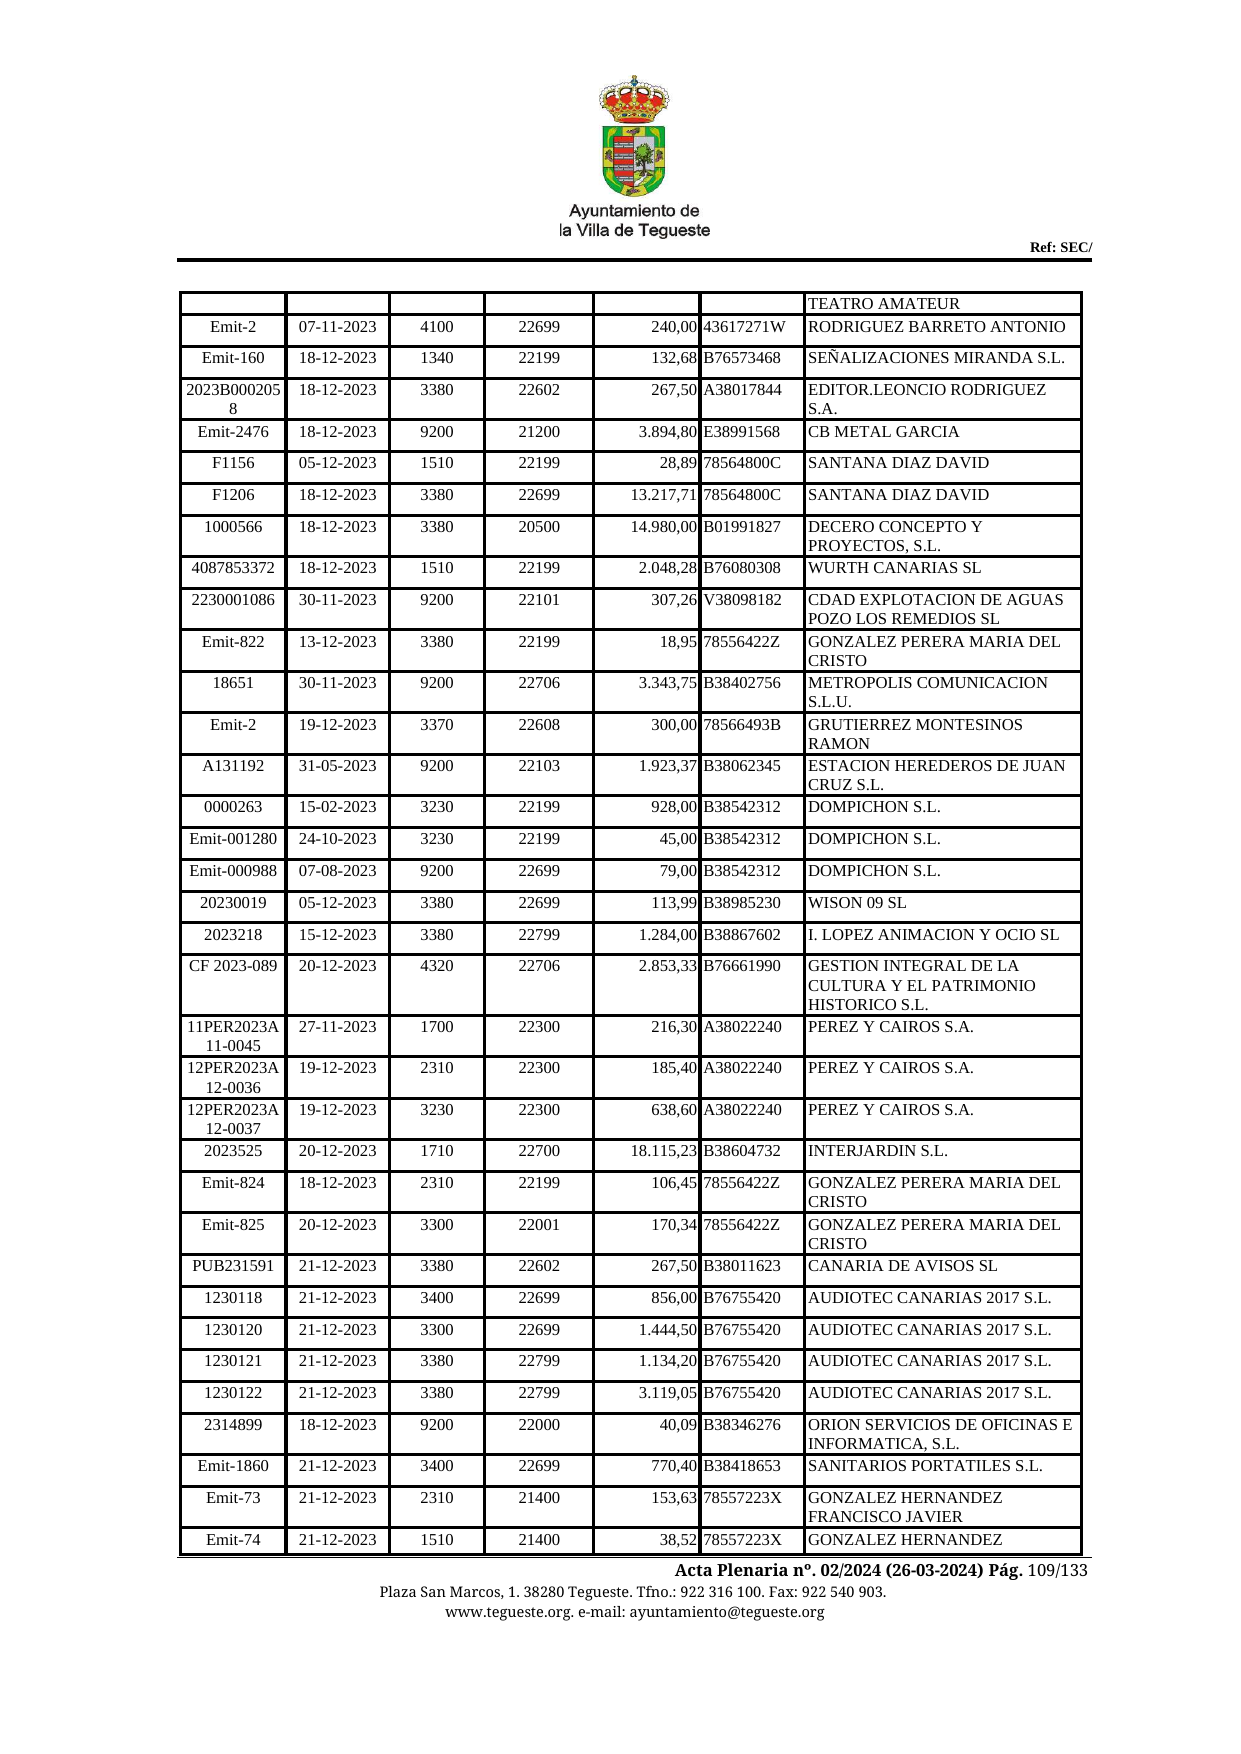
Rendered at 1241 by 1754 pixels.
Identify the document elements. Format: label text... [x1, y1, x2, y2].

table_cell CDAD EXPLOTACION DE AGUAS POZO LOS REMEDIOS SL [806, 590, 1080, 628]
table_cell 22699 [486, 861, 592, 889]
table_cell AUDIOTEC CANARIAS 2017 S.L. [806, 1288, 1080, 1316]
table_cell 1700 [391, 1017, 483, 1055]
table_cell 18-12-2023 [288, 1415, 388, 1453]
table_cell 27-11-2023 [288, 1017, 388, 1055]
table_cell CANARIA DE AVISOS SL [806, 1256, 1080, 1284]
table_cell 22199 [486, 631, 592, 670]
table_cell GONZALEZ PERERA MARIA DEL CRISTO [806, 631, 1080, 670]
table_cell 9200 [391, 421, 483, 450]
table_cell SANTANA DIAZ DAVID [806, 453, 1080, 482]
table_cell GONZALEZ HERNANDEZ [806, 1529, 1080, 1553]
table_cell B38542312 [702, 797, 803, 826]
table_cell B38346276 [702, 1415, 803, 1453]
table_cell 856,00 [595, 1288, 698, 1316]
table_cell 13-12-2023 [288, 631, 388, 670]
table_cell 22699 [486, 1319, 592, 1348]
table_cell B38985230 [702, 893, 803, 921]
table_cell DECERO CONCEPTO Y PROYECTOS, S.L. [806, 517, 1080, 555]
table_cell A38022240 [702, 1017, 803, 1055]
table_cell 9200 [391, 590, 483, 628]
table_cell 3370 [391, 714, 483, 753]
table_cell 18,95 [595, 631, 698, 670]
table_cell PUB231591 [182, 1256, 284, 1284]
table_cell 1230121 [182, 1351, 284, 1380]
table_cell SEÑALIZACIONES MIRANDA S.L. [806, 348, 1080, 377]
table_cell [182, 294, 284, 313]
table_cell 1.134,20 [595, 1351, 698, 1380]
table_cell 15-02-2023 [288, 797, 388, 826]
table_cell 15-12-2023 [288, 924, 388, 953]
table_cell B76755420 [702, 1319, 803, 1348]
table_cell 18-12-2023 [288, 517, 388, 555]
table_cell 78557223X [702, 1529, 803, 1553]
table_cell INTERJARDIN S.L. [806, 1141, 1080, 1170]
table_cell Emit-2476 [182, 421, 284, 450]
table_cell 24-10-2023 [288, 829, 388, 858]
table_cell Emit-2 [182, 714, 284, 753]
table_cell 3.119,05 [595, 1383, 698, 1412]
table_cell AUDIOTEC CANARIAS 2017 S.L. [806, 1383, 1080, 1412]
table_cell 18-12-2023 [288, 348, 388, 377]
table_cell 3380 [391, 380, 483, 418]
table_cell 22300 [486, 1017, 592, 1055]
table_cell 3300 [391, 1214, 483, 1253]
table_cell V38098182 [702, 590, 803, 628]
table_cell Emit-822 [182, 631, 284, 670]
table_cell 2023B0002058 [182, 380, 284, 418]
table_cell 40,09 [595, 1415, 698, 1453]
table_cell 12PER2023A12-0036 [182, 1058, 284, 1097]
table_cell 4087853372 [182, 558, 284, 587]
table_cell 1230120 [182, 1319, 284, 1348]
table_cell 78557223X [702, 1488, 803, 1526]
table_cell 106,45 [595, 1173, 698, 1211]
table_cell 31-05-2023 [288, 756, 388, 794]
table_cell 1.923,37 [595, 756, 698, 794]
table_cell PEREZ Y CAIROS S.A. [806, 1100, 1080, 1138]
table_cell B76755420 [702, 1288, 803, 1316]
table_cell 79,00 [595, 861, 698, 889]
table_cell 22001 [486, 1214, 592, 1253]
table_cell 2310 [391, 1058, 483, 1097]
table_cell B76755420 [702, 1383, 803, 1412]
table_cell 22199 [486, 1173, 592, 1211]
table_cell 20230019 [182, 893, 284, 921]
table_cell 18-12-2023 [288, 558, 388, 587]
table_cell 18-12-2023 [288, 421, 388, 450]
table_cell 13.217,71 [595, 485, 698, 514]
table_cell 4320 [391, 956, 483, 1014]
table_cell 1230122 [182, 1383, 284, 1412]
table_cell WISON 09 SL [806, 893, 1080, 921]
table_cell 07-08-2023 [288, 861, 388, 889]
table_cell 22602 [486, 1256, 592, 1284]
table_cell [391, 294, 483, 313]
table_cell 05-12-2023 [288, 893, 388, 921]
table_cell ESTACION HEREDEROS DE JUAN CRUZ S.L. [806, 756, 1080, 794]
table_cell 19-12-2023 [288, 1100, 388, 1138]
table_cell GONZALEZ PERERA MARIA DEL CRISTO [806, 1214, 1080, 1253]
table_cell 3380 [391, 924, 483, 953]
table_cell Emit-73 [182, 1488, 284, 1526]
table_cell 30-11-2023 [288, 590, 388, 628]
table_cell 1230118 [182, 1288, 284, 1316]
table_cell GRUTIERREZ MONTESINOS RAMON [806, 714, 1080, 753]
table_cell AUDIOTEC CANARIAS 2017 S.L. [806, 1319, 1080, 1348]
table_cell A38022240 [702, 1058, 803, 1097]
table_cell 22699 [486, 893, 592, 921]
table_cell 2314899 [182, 1415, 284, 1453]
table_cell 2310 [391, 1488, 483, 1526]
table_cell 22199 [486, 829, 592, 858]
table_cell [595, 294, 698, 313]
table_cell 18651 [182, 673, 284, 711]
table_cell 19-12-2023 [288, 1058, 388, 1097]
table_cell 20-12-2023 [288, 1214, 388, 1253]
table_cell 3380 [391, 1383, 483, 1412]
table_cell 21400 [486, 1529, 592, 1553]
table_cell Emit-001280 [182, 829, 284, 858]
table_cell F1206 [182, 485, 284, 514]
table_cell B76573468 [702, 348, 803, 377]
table_cell 1510 [391, 558, 483, 587]
table_cell 21-12-2023 [288, 1256, 388, 1284]
table_cell 9200 [391, 1415, 483, 1453]
table_cell 3230 [391, 797, 483, 826]
table_cell 4100 [391, 316, 483, 345]
table_cell 21-12-2023 [288, 1288, 388, 1316]
table_cell 22199 [486, 797, 592, 826]
table_cell 14.980,00 [595, 517, 698, 555]
table_cell A38017844 [702, 380, 803, 418]
table_cell 78564800C [702, 453, 803, 482]
table_cell B38062345 [702, 756, 803, 794]
table_cell 22000 [486, 1415, 592, 1453]
table_cell 30-11-2023 [288, 673, 388, 711]
table_cell 3400 [391, 1288, 483, 1316]
table_cell 3230 [391, 829, 483, 858]
table_cell B01991827 [702, 517, 803, 555]
table_cell 22608 [486, 714, 592, 753]
table_cell 9200 [391, 673, 483, 711]
table_cell Emit-74 [182, 1529, 284, 1553]
table_cell PEREZ Y CAIROS S.A. [806, 1017, 1080, 1055]
table_cell GONZALEZ HERNANDEZ FRANCISCO JAVIER [806, 1488, 1080, 1526]
table_cell DOMPICHON S.L. [806, 861, 1080, 889]
table_cell 928,00 [595, 797, 698, 826]
table_cell 2.048,28 [595, 558, 698, 587]
table_cell 1710 [391, 1141, 483, 1170]
table_cell 3300 [391, 1319, 483, 1348]
table_cell CF 2023-089 [182, 956, 284, 1014]
table_cell 22706 [486, 673, 592, 711]
table_cell 2310 [391, 1173, 483, 1211]
table_cell 18.115,23 [595, 1141, 698, 1170]
table_cell 78564800C [702, 485, 803, 514]
table_cell Emit-825 [182, 1214, 284, 1253]
table_cell 22300 [486, 1100, 592, 1138]
table_cell 18-12-2023 [288, 380, 388, 418]
table_cell 22706 [486, 956, 592, 1014]
table_cell 21-12-2023 [288, 1383, 388, 1412]
table_cell 22199 [486, 453, 592, 482]
table_cell 43617271W [702, 316, 803, 345]
table_cell AUDIOTEC CANARIAS 2017 S.L. [806, 1351, 1080, 1380]
table_cell 216,30 [595, 1017, 698, 1055]
table_cell 3380 [391, 517, 483, 555]
table_cell 22799 [486, 924, 592, 953]
table_cell 21200 [486, 421, 592, 450]
table_cell 2023218 [182, 924, 284, 953]
table_cell 170,34 [595, 1214, 698, 1253]
table_cell 38,52 [595, 1529, 698, 1553]
table_cell 20500 [486, 517, 592, 555]
table_cell 3.894,80 [595, 421, 698, 450]
table_cell 18-12-2023 [288, 1173, 388, 1211]
table_cell DOMPICHON S.L. [806, 797, 1080, 826]
table_cell 1.444,50 [595, 1319, 698, 1348]
table_cell 22602 [486, 380, 592, 418]
table_cell 21-12-2023 [288, 1529, 388, 1553]
table_cell B38402756 [702, 673, 803, 711]
table_cell B76080308 [702, 558, 803, 587]
table_cell [702, 294, 803, 313]
table_cell A131192 [182, 756, 284, 794]
table_cell 1000566 [182, 517, 284, 555]
table_cell B76755420 [702, 1351, 803, 1380]
table_cell RODRIGUEZ BARRETO ANTONIO [806, 316, 1080, 345]
table_cell 9200 [391, 861, 483, 889]
table_cell WURTH CANARIAS SL [806, 558, 1080, 587]
table_cell 113,99 [595, 893, 698, 921]
table_cell 07-11-2023 [288, 316, 388, 345]
table_cell 770,40 [595, 1456, 698, 1485]
table_cell GONZALEZ PERERA MARIA DEL CRISTO [806, 1173, 1080, 1211]
table_cell 78556422Z [702, 1214, 803, 1253]
table_cell TEATRO AMATEUR [806, 294, 1080, 313]
table_cell 267,50 [595, 380, 698, 418]
table_cell 185,40 [595, 1058, 698, 1097]
table_cell 307,26 [595, 590, 698, 628]
table_cell ORION SERVICIOS DE OFICINAS E INFORMATICA, S.L. [806, 1415, 1080, 1453]
table_cell 1510 [391, 453, 483, 482]
table_cell 22101 [486, 590, 592, 628]
table_cell 11PER2023A11-0045 [182, 1017, 284, 1055]
table_cell 638,60 [595, 1100, 698, 1138]
table_cell B38604732 [702, 1141, 803, 1170]
table_cell 3230 [391, 1100, 483, 1138]
table_cell 1510 [391, 1529, 483, 1553]
table_cell 22699 [486, 1288, 592, 1316]
table_cell 300,00 [595, 714, 698, 753]
table_cell 22799 [486, 1383, 592, 1412]
table_cell 3400 [391, 1456, 483, 1485]
table_cell 21-12-2023 [288, 1488, 388, 1526]
table_cell 22199 [486, 348, 592, 377]
table_cell 1340 [391, 348, 483, 377]
table_cell 22199 [486, 558, 592, 587]
table_cell DOMPICHON S.L. [806, 829, 1080, 858]
table_cell 22300 [486, 1058, 592, 1097]
table_cell 78556422Z [702, 1173, 803, 1211]
table_cell 18-12-2023 [288, 485, 388, 514]
table_cell B38542312 [702, 829, 803, 858]
table_cell I. LOPEZ ANIMACION Y OCIO SL [806, 924, 1080, 953]
table_cell 21400 [486, 1488, 592, 1526]
table_cell 12PER2023A12-0037 [182, 1100, 284, 1138]
table_cell 21-12-2023 [288, 1456, 388, 1485]
table_cell 3380 [391, 893, 483, 921]
table_cell 19-12-2023 [288, 714, 388, 753]
table_cell 267,50 [595, 1256, 698, 1284]
table_cell METROPOLIS COMUNICACION S.L.U. [806, 673, 1080, 711]
table_cell 22699 [486, 485, 592, 514]
table_cell E38991568 [702, 421, 803, 450]
table_cell 28,89 [595, 453, 698, 482]
table_cell Emit-2 [182, 316, 284, 345]
table_cell 22699 [486, 316, 592, 345]
table_cell Emit-000988 [182, 861, 284, 889]
table_cell 3380 [391, 485, 483, 514]
table_cell B38542312 [702, 861, 803, 889]
table_cell 20-12-2023 [288, 956, 388, 1014]
table_cell Emit-824 [182, 1173, 284, 1211]
table_cell F1156 [182, 453, 284, 482]
table_cell 2230001086 [182, 590, 284, 628]
table_cell Emit-160 [182, 348, 284, 377]
table_cell GESTION INTEGRAL DE LA CULTURA Y EL PATRIMONIO HISTORICO S.L. [806, 956, 1080, 1014]
table_cell 78556422Z [702, 631, 803, 670]
table_cell 0000263 [182, 797, 284, 826]
table_cell CB METAL GARCIA [806, 421, 1080, 450]
table_cell 240,00 [595, 316, 698, 345]
table_cell 20-12-2023 [288, 1141, 388, 1170]
table_cell 22799 [486, 1351, 592, 1380]
table_cell Emit-1860 [182, 1456, 284, 1485]
table_cell 22700 [486, 1141, 592, 1170]
table_cell [486, 294, 592, 313]
table_cell SANTANA DIAZ DAVID [806, 485, 1080, 514]
table_cell 78566493B [702, 714, 803, 753]
table_cell 22103 [486, 756, 592, 794]
table_cell 22699 [486, 1456, 592, 1485]
table_cell EDITOR.LEONCIO RODRIGUEZ S.A. [806, 380, 1080, 418]
table_cell PEREZ Y CAIROS S.A. [806, 1058, 1080, 1097]
table_cell 153,63 [595, 1488, 698, 1526]
table_cell 3380 [391, 1351, 483, 1380]
table_cell 9200 [391, 756, 483, 794]
table_cell B38011623 [702, 1256, 803, 1284]
table_cell 1.284,00 [595, 924, 698, 953]
table_cell B76661990 [702, 956, 803, 1014]
table_cell SANITARIOS PORTATILES S.L. [806, 1456, 1080, 1485]
table_cell 05-12-2023 [288, 453, 388, 482]
table_cell 3380 [391, 1256, 483, 1284]
table_cell 132,68 [595, 348, 698, 377]
table_cell A38022240 [702, 1100, 803, 1138]
table_cell B38418653 [702, 1456, 803, 1485]
table_cell 3380 [391, 631, 483, 670]
table_cell 45,00 [595, 829, 698, 858]
table_cell [288, 294, 388, 313]
table_cell 2023525 [182, 1141, 284, 1170]
table_cell 3.343,75 [595, 673, 698, 711]
table_cell 21-12-2023 [288, 1319, 388, 1348]
table_cell 2.853,33 [595, 956, 698, 1014]
table_cell B38867602 [702, 924, 803, 953]
table_cell 21-12-2023 [288, 1351, 388, 1380]
